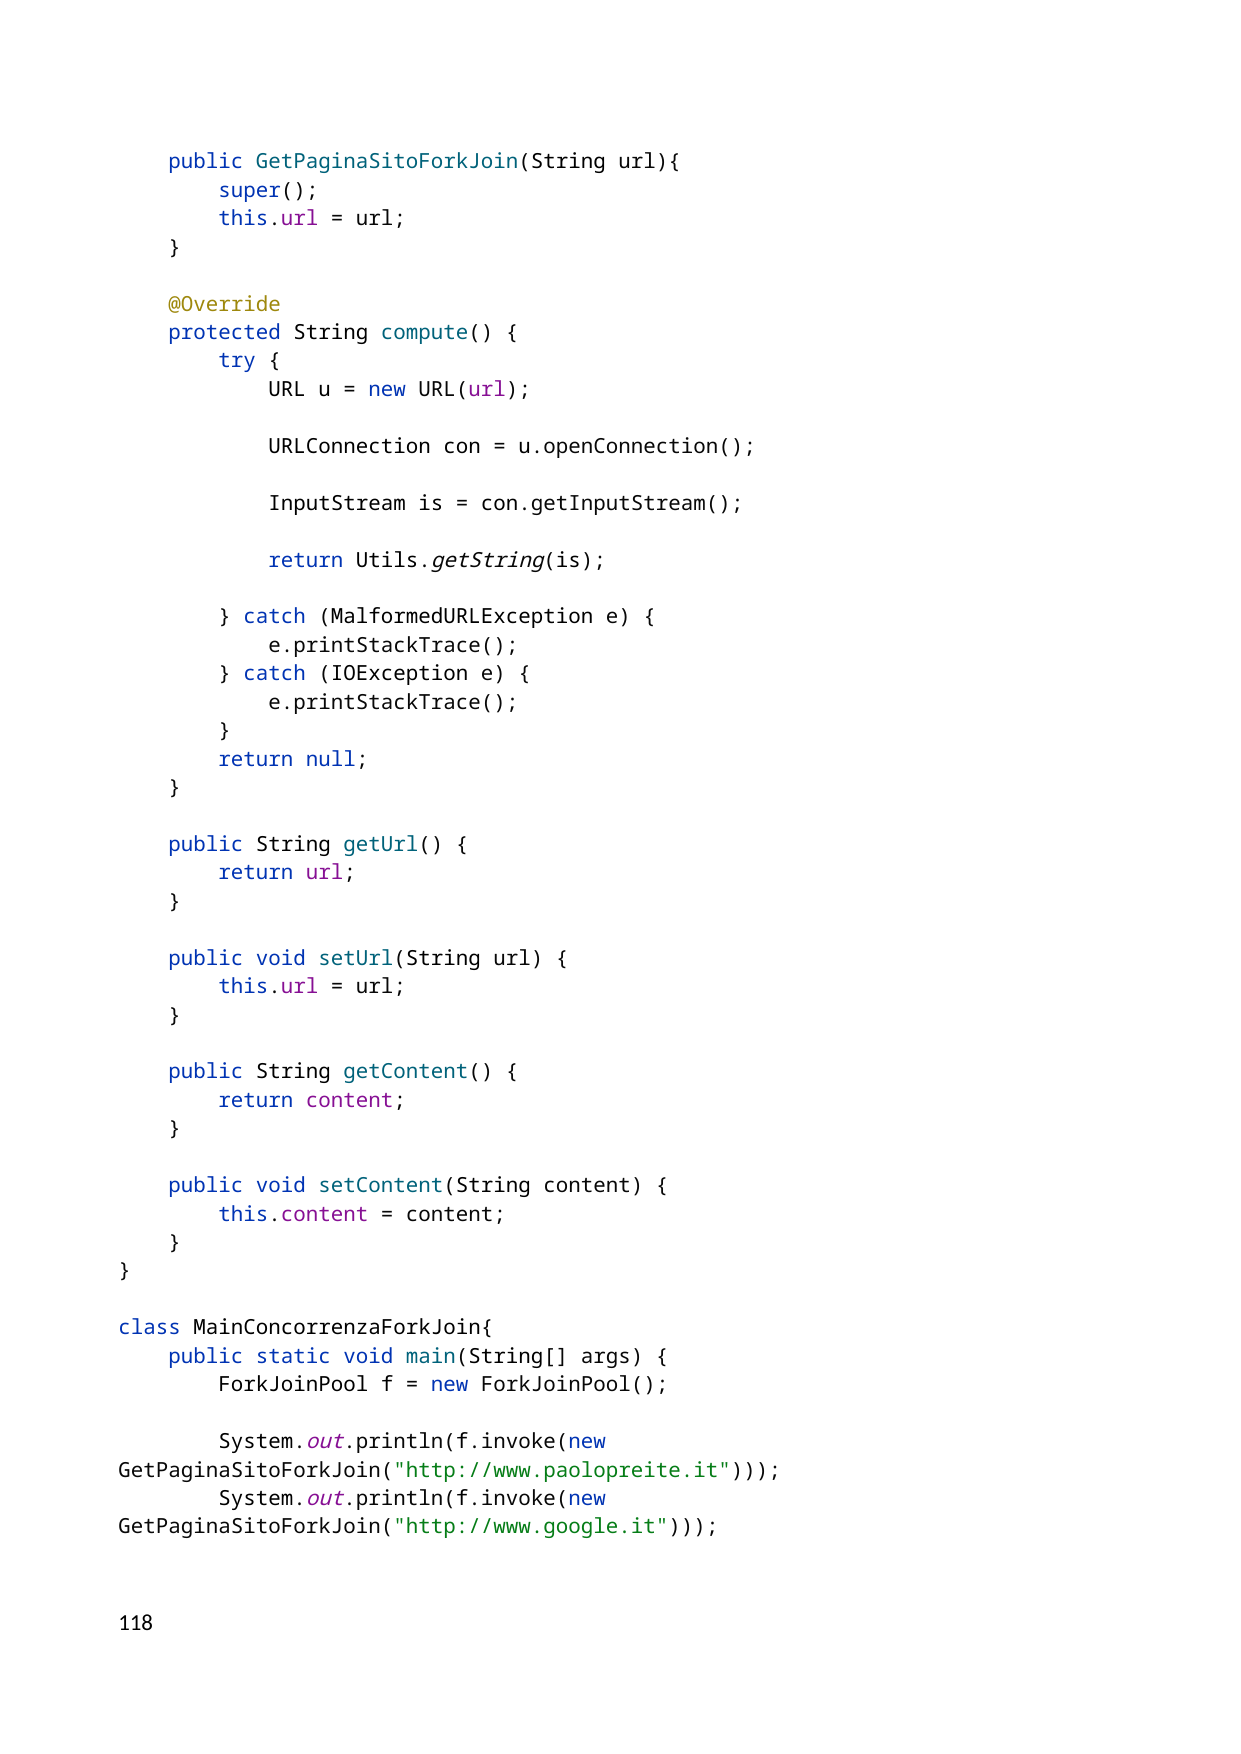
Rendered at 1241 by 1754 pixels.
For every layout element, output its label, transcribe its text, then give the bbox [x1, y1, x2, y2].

text public GetPaginaSitoForkJoin(String url){ super(); this.url = url; } @Override protected String compute() { try { URL u = new URL(url); URLConnection con = u.openConnection(); InputStream is = con.getInputStream(); return Utils.getString(is); } catch (MalformedURLException e) { e.printStackTrace(); } catch (IOException e) { e.printStackTrace(); } return null; } public String getUrl() { return url; } public void setUrl(String url) { this.url = url; } public String getContent() { return content; } public void setContent(String content) { this.content = content; } } class MainConcorrenzaForkJoin{ public static void main(String[] args) { ForkJoinPool f = new ForkJoinPool(); System.out.println(f.invoke(new GetPaginaSitoForkJoin("http://www.paolopreite.it"))); System.out.println(f.invoke(new GetPaginaSitoForkJoin("http://www.google.it"))); [118, 118, 1122, 1568]
